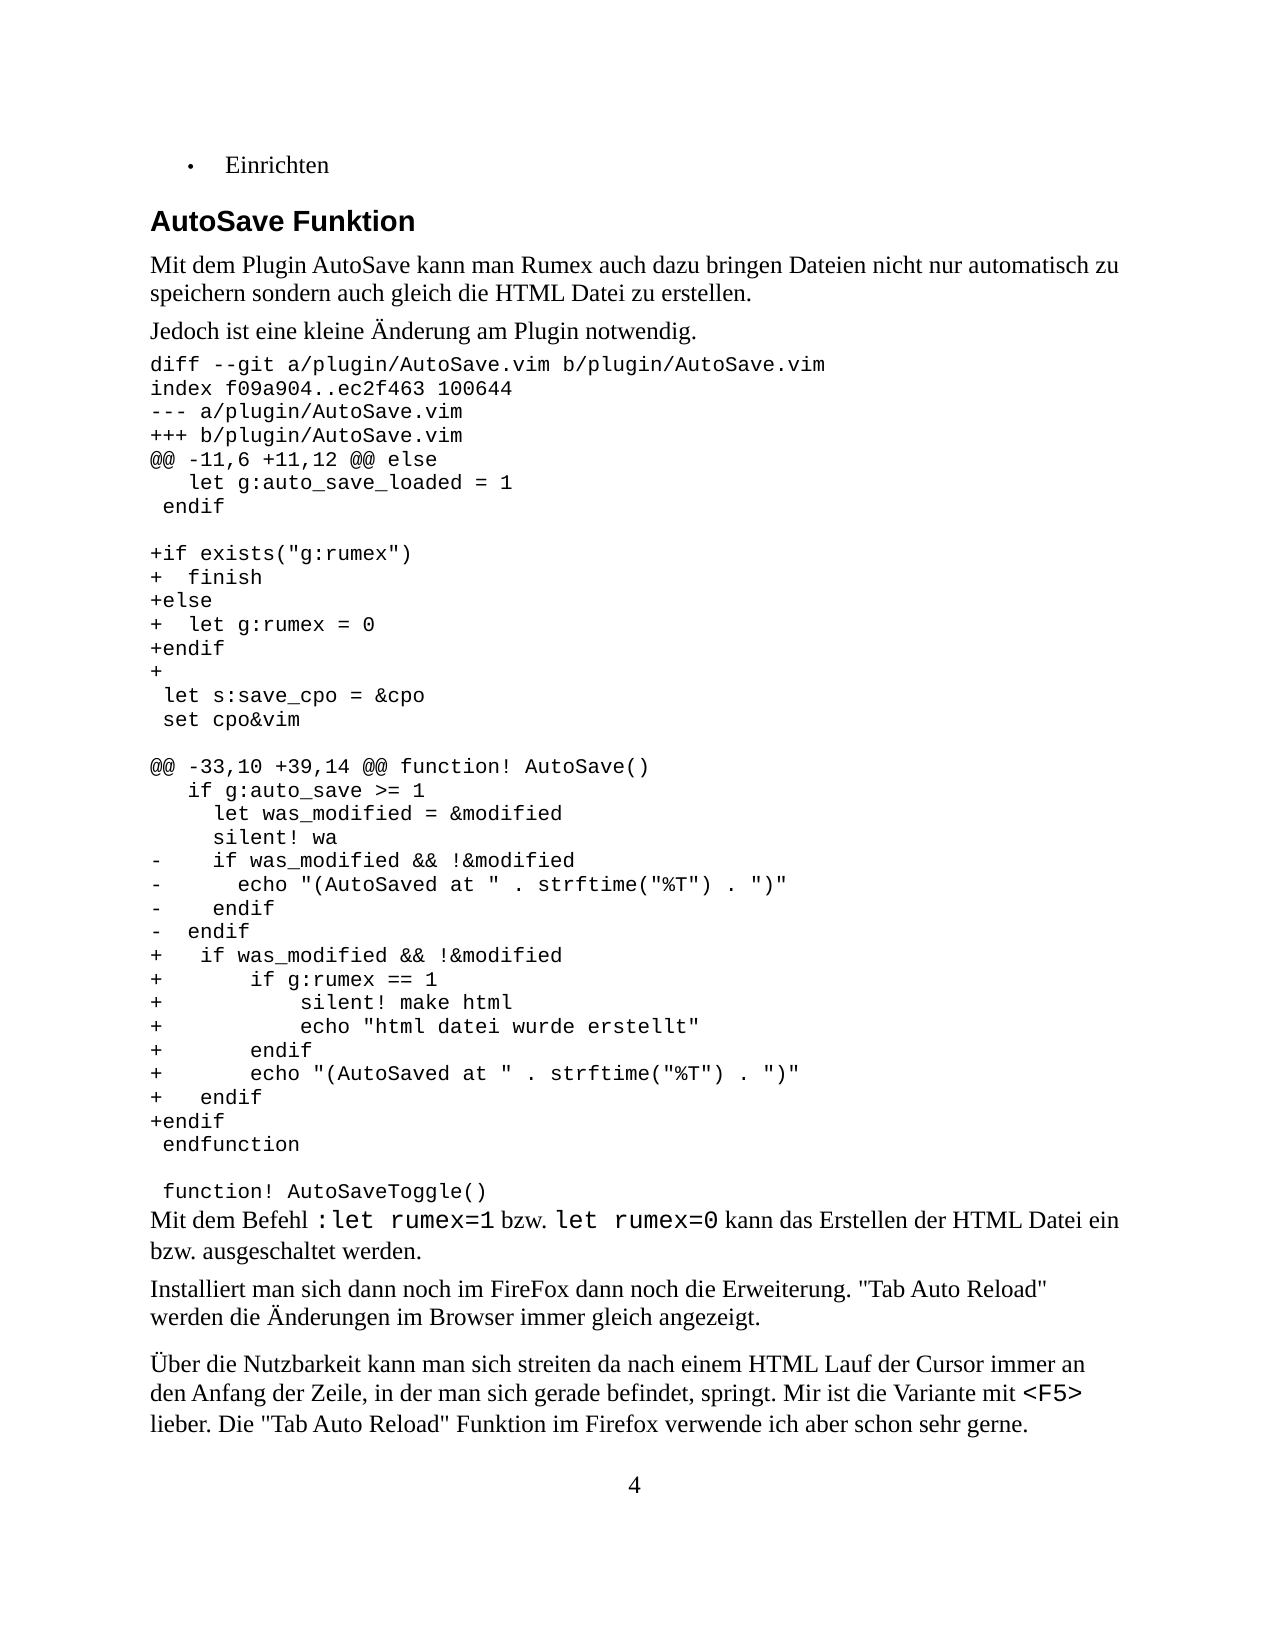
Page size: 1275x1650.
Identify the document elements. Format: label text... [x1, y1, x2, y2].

text Mit dem Plugin AutoSave kann man Rumex auch dazu bringen Dateien nicht nur automatisch zu speichern sondern auch gleich die HTML Datei zu erstellen. [150, 250, 1125, 307]
text set cpo&vim [150, 709, 1125, 732]
text silent! wa [150, 827, 1125, 851]
subtitle AutoSave Funktion [150, 204, 1125, 237]
text let s:save_cpo = &cpo [150, 685, 1125, 709]
text - echo "(AutoSaved at " . strftime("%T") . ")" [150, 874, 1125, 898]
text +if exists("g:rumex") [150, 543, 1125, 567]
text Mit dem Befehl :let rumex=1 bzw. let rumex=0 kann das Erstellen der HTML Datei ein bzw. ausgeschaltet werden. [150, 1205, 1125, 1265]
text +endif [150, 638, 1125, 661]
text + endif [150, 1087, 1125, 1111]
text let was_modified = &modified [150, 803, 1125, 827]
text let g:auto_save_loaded = 1 [150, 472, 1125, 496]
text @@ -33,10 +39,14 @@ function! AutoSave() [150, 756, 1125, 779]
list Einrichten [187, 150, 1125, 179]
text endfunction [150, 1134, 1125, 1158]
text + [150, 661, 1125, 685]
text - endif [150, 921, 1125, 945]
text + echo "html datei wurde erstellt" [150, 1016, 1125, 1040]
text Über die Nutzbarkeit kann man sich streiten da nach einem HTML Lauf der Cursor immer an den Anfang der Zeile, in der man sich gerade befindet, springt. Mir ist die Variante mit <F5> lieber. Die "Tab Auto Reload" Funktion im Firefox verwende ich aber schon sehr gerne. [150, 1349, 1125, 1437]
text +++ b/plugin/AutoSave.vim [150, 425, 1125, 448]
text - if was_modified && !&modified [150, 851, 1125, 874]
text if g:auto_save >= 1 [150, 779, 1125, 803]
text @@ -11,6 +11,12 @@ else [150, 448, 1125, 472]
text + finish [150, 567, 1125, 590]
text +else [150, 590, 1125, 614]
text - endif [150, 898, 1125, 921]
text + if g:rumex == 1 [150, 969, 1125, 992]
text function! AutoSaveToggle() [150, 1182, 1125, 1205]
text endif [150, 496, 1125, 519]
text + silent! make html [150, 992, 1125, 1016]
text diff --git a/plugin/AutoSave.vim b/plugin/AutoSave.vim [150, 354, 1125, 378]
text --- a/plugin/AutoSave.vim [150, 401, 1125, 425]
text + endif [150, 1040, 1125, 1063]
text Jedoch ist eine kleine Änderung am Plugin notwendig. [150, 316, 1125, 345]
text Installiert man sich dann noch im FireFox dann noch die Erweiterung. "Tab Auto Reload" werden die Änderungen im Browser immer gleich angezeigt. [150, 1274, 1125, 1331]
text index f09a904..ec2f463 100644 [150, 378, 1125, 401]
text +endif [150, 1111, 1125, 1134]
text + echo "(AutoSaved at " . strftime("%T") . ")" [150, 1063, 1125, 1087]
text + if was_modified && !&modified [150, 945, 1125, 969]
text + let g:rumex = 0 [150, 614, 1125, 638]
